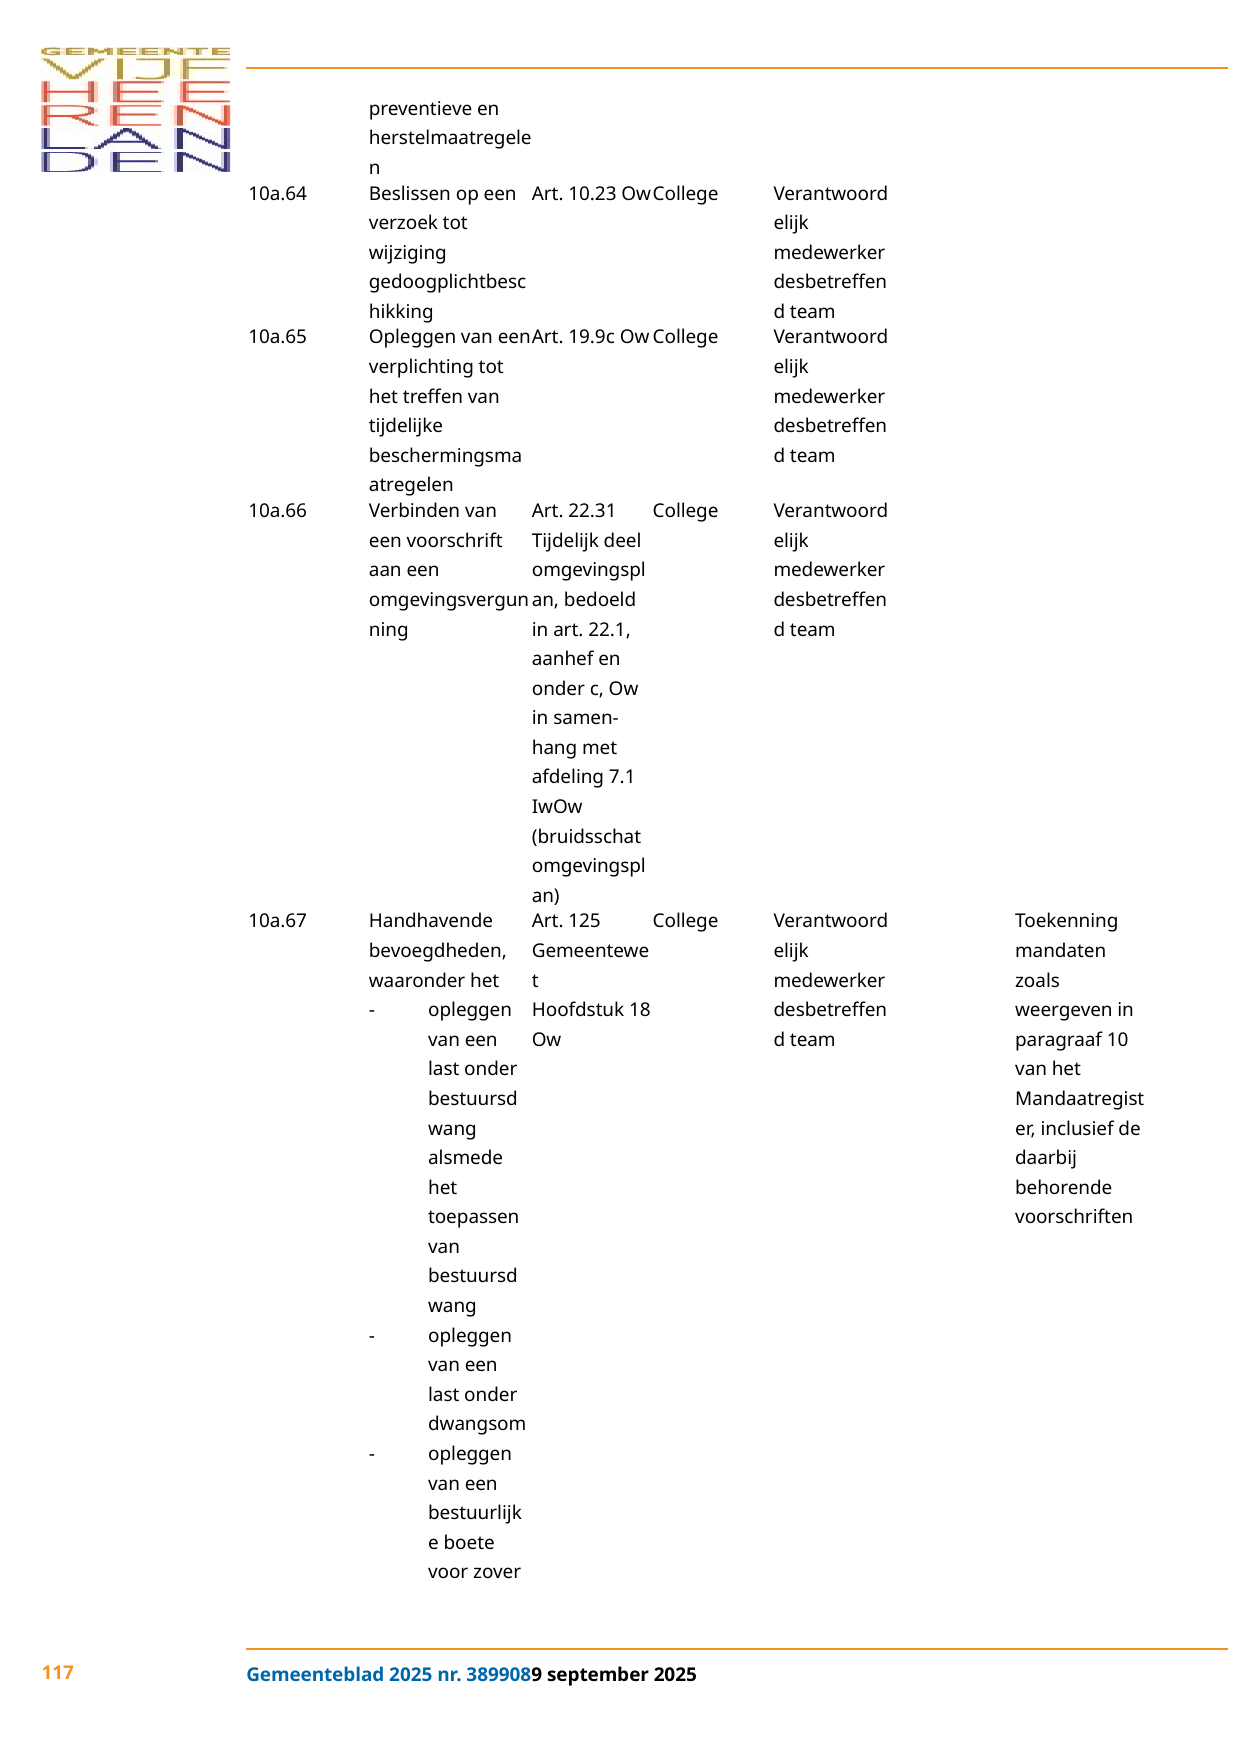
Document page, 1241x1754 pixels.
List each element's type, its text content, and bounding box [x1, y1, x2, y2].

table_cell Verantwoordelijk medewerker desbetreffend team [773, 180, 894, 324]
table_cell [894, 324, 1015, 497]
table_cell Opleggen van een verplichting tot het treffen van tijdelijke beschermingsmaatregelen [369, 324, 532, 497]
table_cell preventieve en herstelmaatregelen [369, 95, 532, 180]
table_cell [1015, 95, 1152, 180]
table_cell Verantwoordelijk medewerker desbetreffend team [773, 908, 894, 1584]
table_cell College [653, 908, 773, 1584]
table_cell College [653, 324, 773, 497]
table_cell [773, 95, 894, 180]
table_cell [532, 95, 652, 180]
table_cell Toekenning mandaten zoals weergeven in paragraaf 10 van het Mandaatregister, inclusief de daarbij behorende voorschriften [1015, 908, 1152, 1584]
table_cell [894, 95, 1015, 180]
table_cell College [653, 498, 773, 908]
table_cell [1015, 324, 1152, 497]
table_cell Art. 19.9c Ow [532, 324, 652, 497]
table_cell 10a.65 [248, 324, 369, 497]
table_cell [653, 95, 773, 180]
table_cell [894, 908, 1015, 1584]
table_cell Art. 22.31 Tijdelijk deel omgevingsplan, bedoeld in art. 22.1, aanhef en onder c, Ow in samen-hang met afdeling 7.1 IwOw (bruidsschat omgevingsplan) [532, 498, 652, 908]
picture [41, 47, 231, 172]
table_cell College [653, 180, 773, 324]
table_cell [894, 180, 1015, 324]
table_cell Verantwoordelijk medewerker desbetreffend team [773, 498, 894, 908]
table_cell Verantwoordelijk medewerker desbetreffend team [773, 324, 894, 497]
table_cell Beslissen op een verzoek tot wijziging gedoogplichtbeschikking [369, 180, 532, 324]
table_cell [1015, 180, 1152, 324]
table_cell Handhavende bevoegdheden, waaronder het opleggen van een last onder bestuursdwang alsmede het toepassen van bestuursdwang opleggen van een last onder dwangsom opleggen van een bestuurlijke boete voor zover [369, 908, 532, 1584]
table_cell 10a.64 [248, 180, 369, 324]
table_cell Verbinden van een voorschrift aan een omgevingsvergunning [369, 498, 532, 908]
table_cell [894, 498, 1015, 908]
table_cell [1015, 498, 1152, 908]
table_cell [248, 95, 369, 180]
table_cell Art. 10.23 Ow [532, 180, 652, 324]
table_cell 10a.66 [248, 498, 369, 908]
table_cell 10a.67 [248, 908, 369, 1584]
table_cell Art. 125 Gemeentewet Hoofdstuk 18 Ow [532, 908, 652, 1584]
